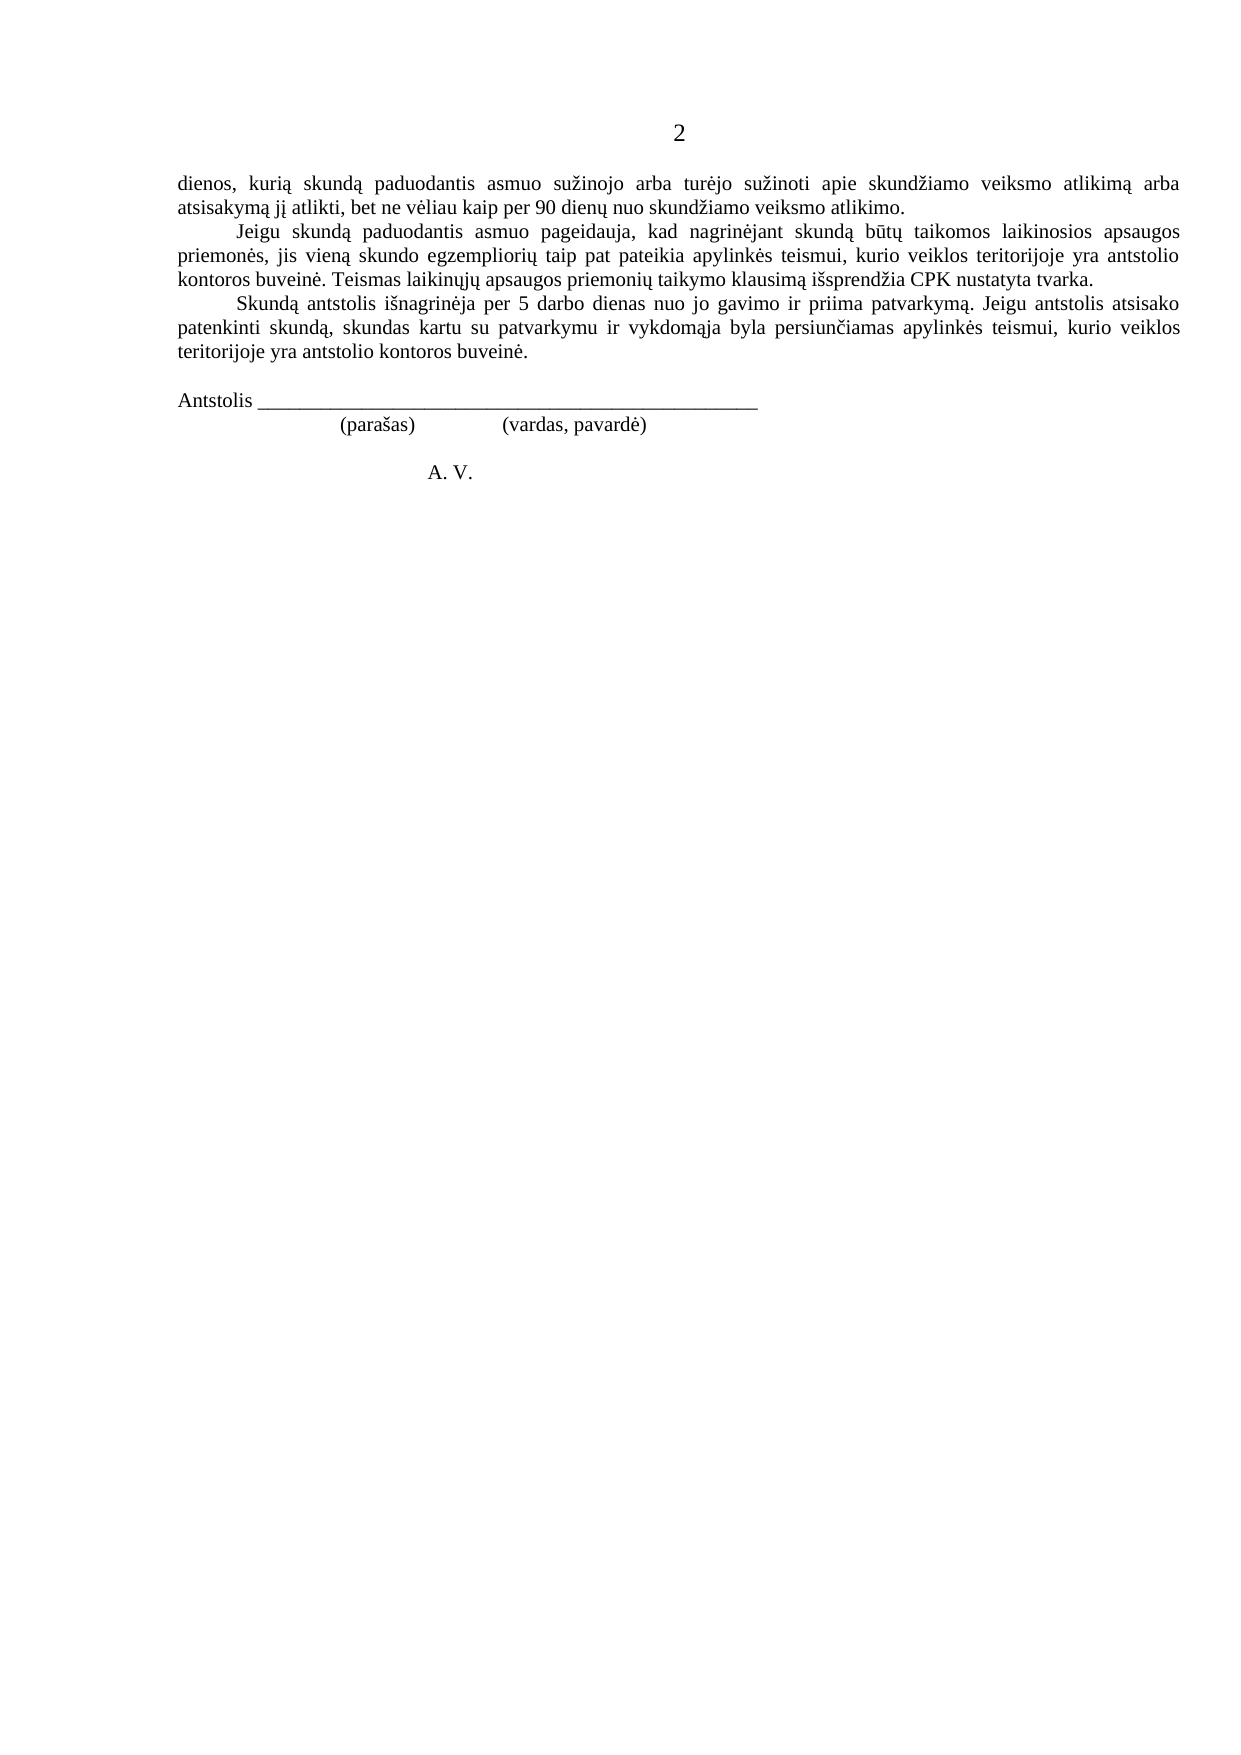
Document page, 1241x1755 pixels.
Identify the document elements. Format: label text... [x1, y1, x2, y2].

text dienos, kurią skundą paduodantis asmuo sužinojo arba turėjo sužinoti apie skundžiamo veiksmo atlikimą arba atsisakymą jį atlikti, bet ne vėliau kaip per 90 dienų nuo skundžiamo veiksmo atlikimo. [177, 171, 1181, 219]
text Jeigu skundą paduodantis asmuo pageidauja, kad nagrinėjant skundą būtų taikomos laikinosios apsaugos priemonės, jis vieną skundo egzempliorių taip pat pateikia apylinkės teismui, kurio veiklos teritorijoje yra antstolio kontoros buveinė. Teismas laikinųjų apsaugos priemonių taikymo klausimą išsprendžia CPK nustatyta tvarka. [177, 219, 1181, 291]
text A. V. [427, 460, 1181, 484]
text Skundą antstolis išnagrinėja per 5 darbo dienas nuo jo gavimo ir priima patvarkymą. Jeigu antstolis atsisako patenkinti skundą, skundas kartu su patvarkymu ir vykdomąja byla persiunčiamas apylinkės teismui, kurio veiklos teritorijoje yra antstolio kontoros buveinė. [177, 291, 1181, 363]
text Antstolis ________________________________________________ [177, 387, 1181, 412]
text (parašas) (vardas, pavardė) [340, 412, 1181, 436]
